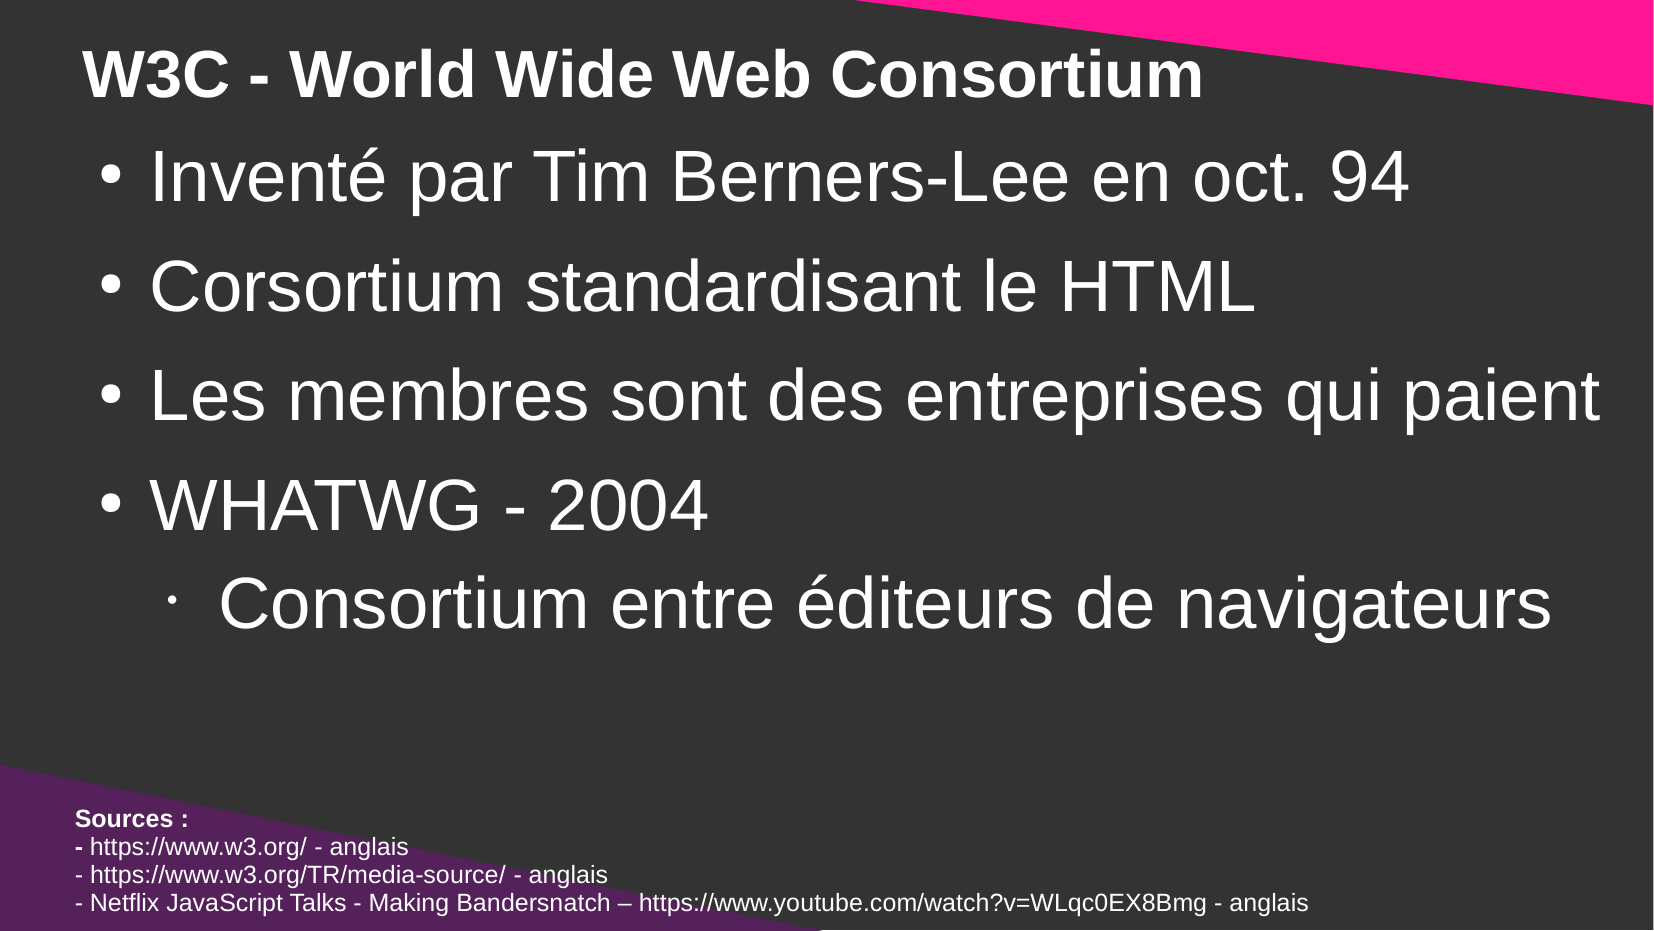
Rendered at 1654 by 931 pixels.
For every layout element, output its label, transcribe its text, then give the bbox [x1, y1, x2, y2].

list Inventé par Tim Berners-Lee en oct. 94 Corsortium standardisant le HTML Les membres sont des entreprises qui paient WHATWG - 2004 Consortium entre éditeurs de navigateurs [80, 135, 1620, 675]
text_box [853, 0, 1654, 106]
text_box [0, 764, 160, 931]
title W3C - World Wide Web Consortium [82, 37, 1571, 122]
text_box Sources : - https://www.w3.org/ - anglais - https://www.w3.org/TR/media-source/ - anglais - Netflix JavaScript Talks - Making Bandersnatch – https://www.youtube.com/watch?v=WLqc0EX8Bmg - anglais [59, 797, 1546, 931]
